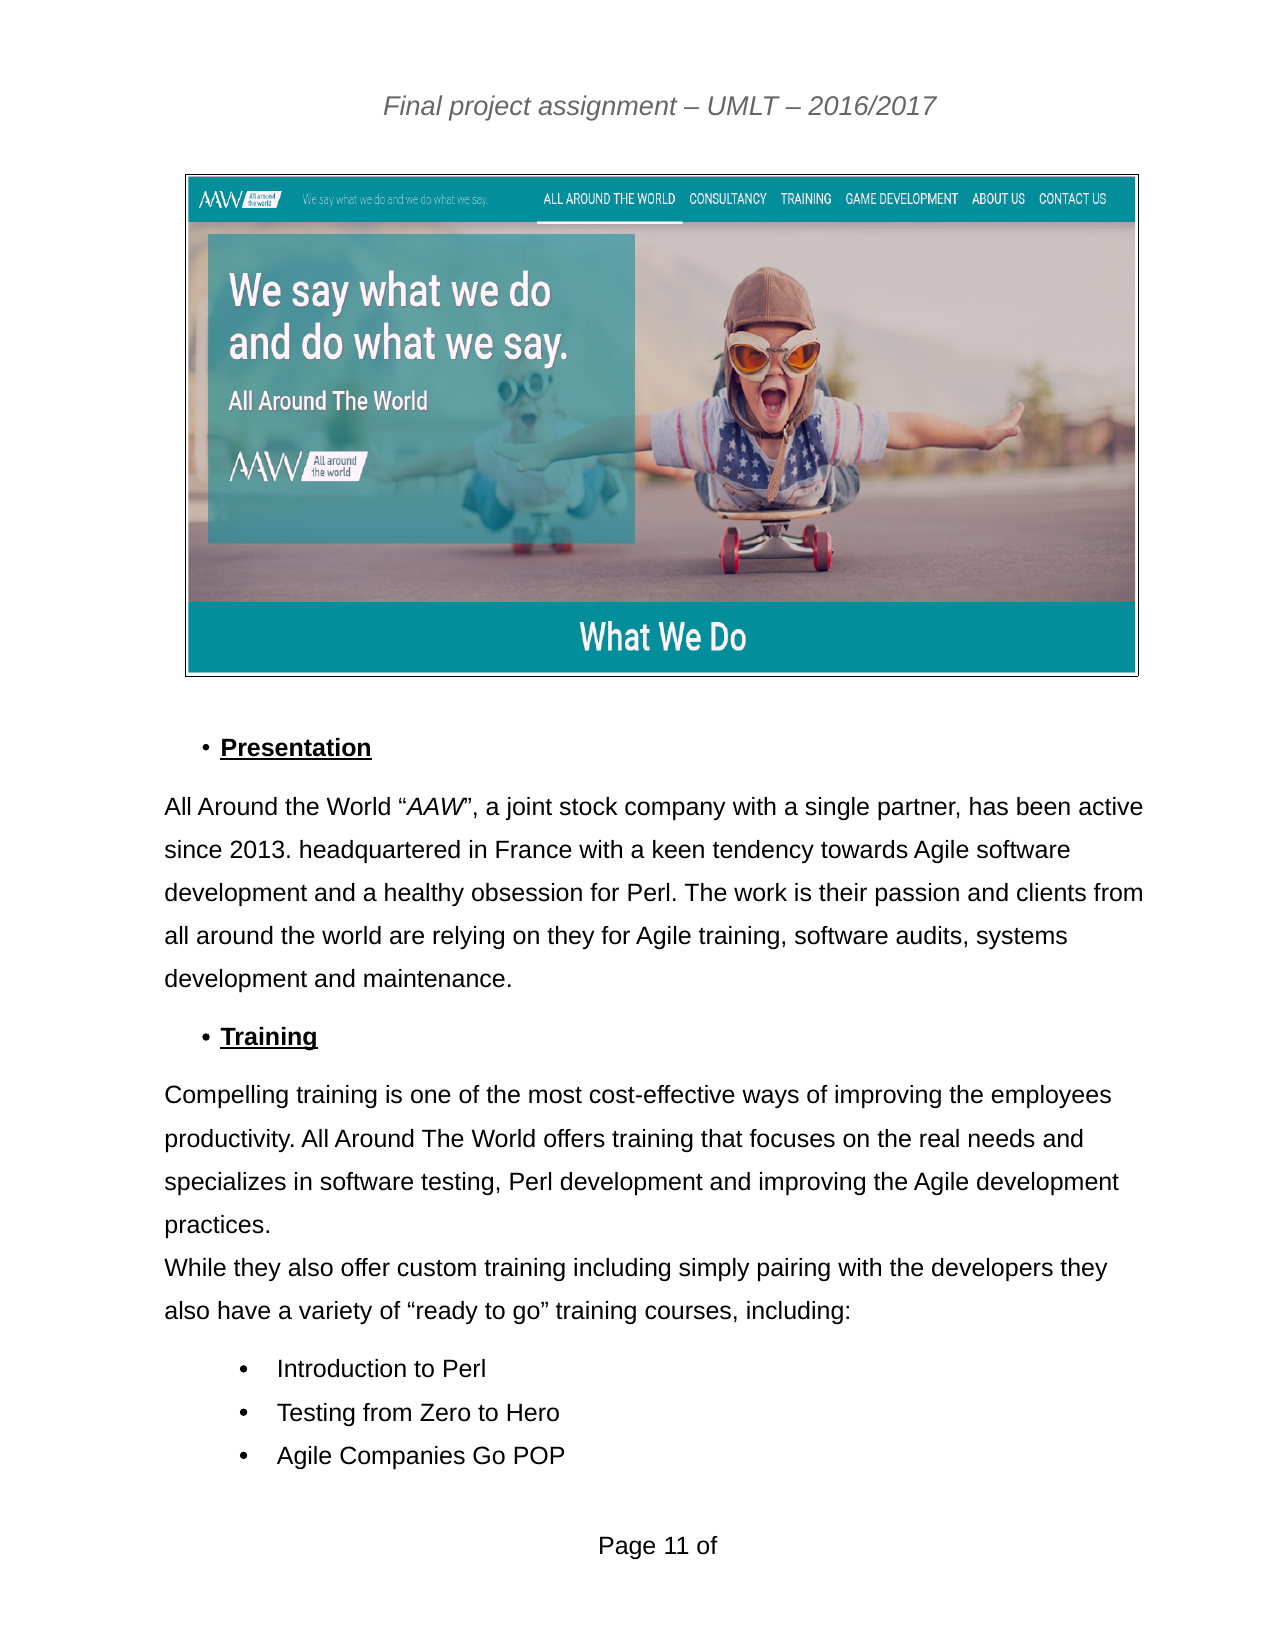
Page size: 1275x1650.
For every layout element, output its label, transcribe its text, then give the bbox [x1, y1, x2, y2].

list Agile Companies Go POP [239, 1441, 1158, 1469]
list Presentation [202, 733, 1158, 762]
picture [188, 176, 1135, 673]
list Training [202, 1022, 1158, 1051]
list Testing from Zero to Hero [239, 1397, 1158, 1426]
list Introduction to Perl [239, 1354, 1158, 1383]
text Compelling training is one of the most cost-effective ways of improving the employees productivity. All Around The World offers training that focuses on the real needs and specializes in software testing, Perl development and improving the Agile development practices. [164, 1081, 1158, 1239]
text All Around the World “AAW”, a joint stock company with a single partner, has been active since 2013. headquartered in France with a keen tendency towards Agile software development and a healthy obsession for Perl. The work is their passion and clients from all around the world are relying on they for Agile training, software audits, systems development and maintenance. [164, 792, 1158, 993]
text While they also offer custom training including simply pairing with the developers they also have a variety of “ready to go” training courses, including: [164, 1253, 1158, 1325]
